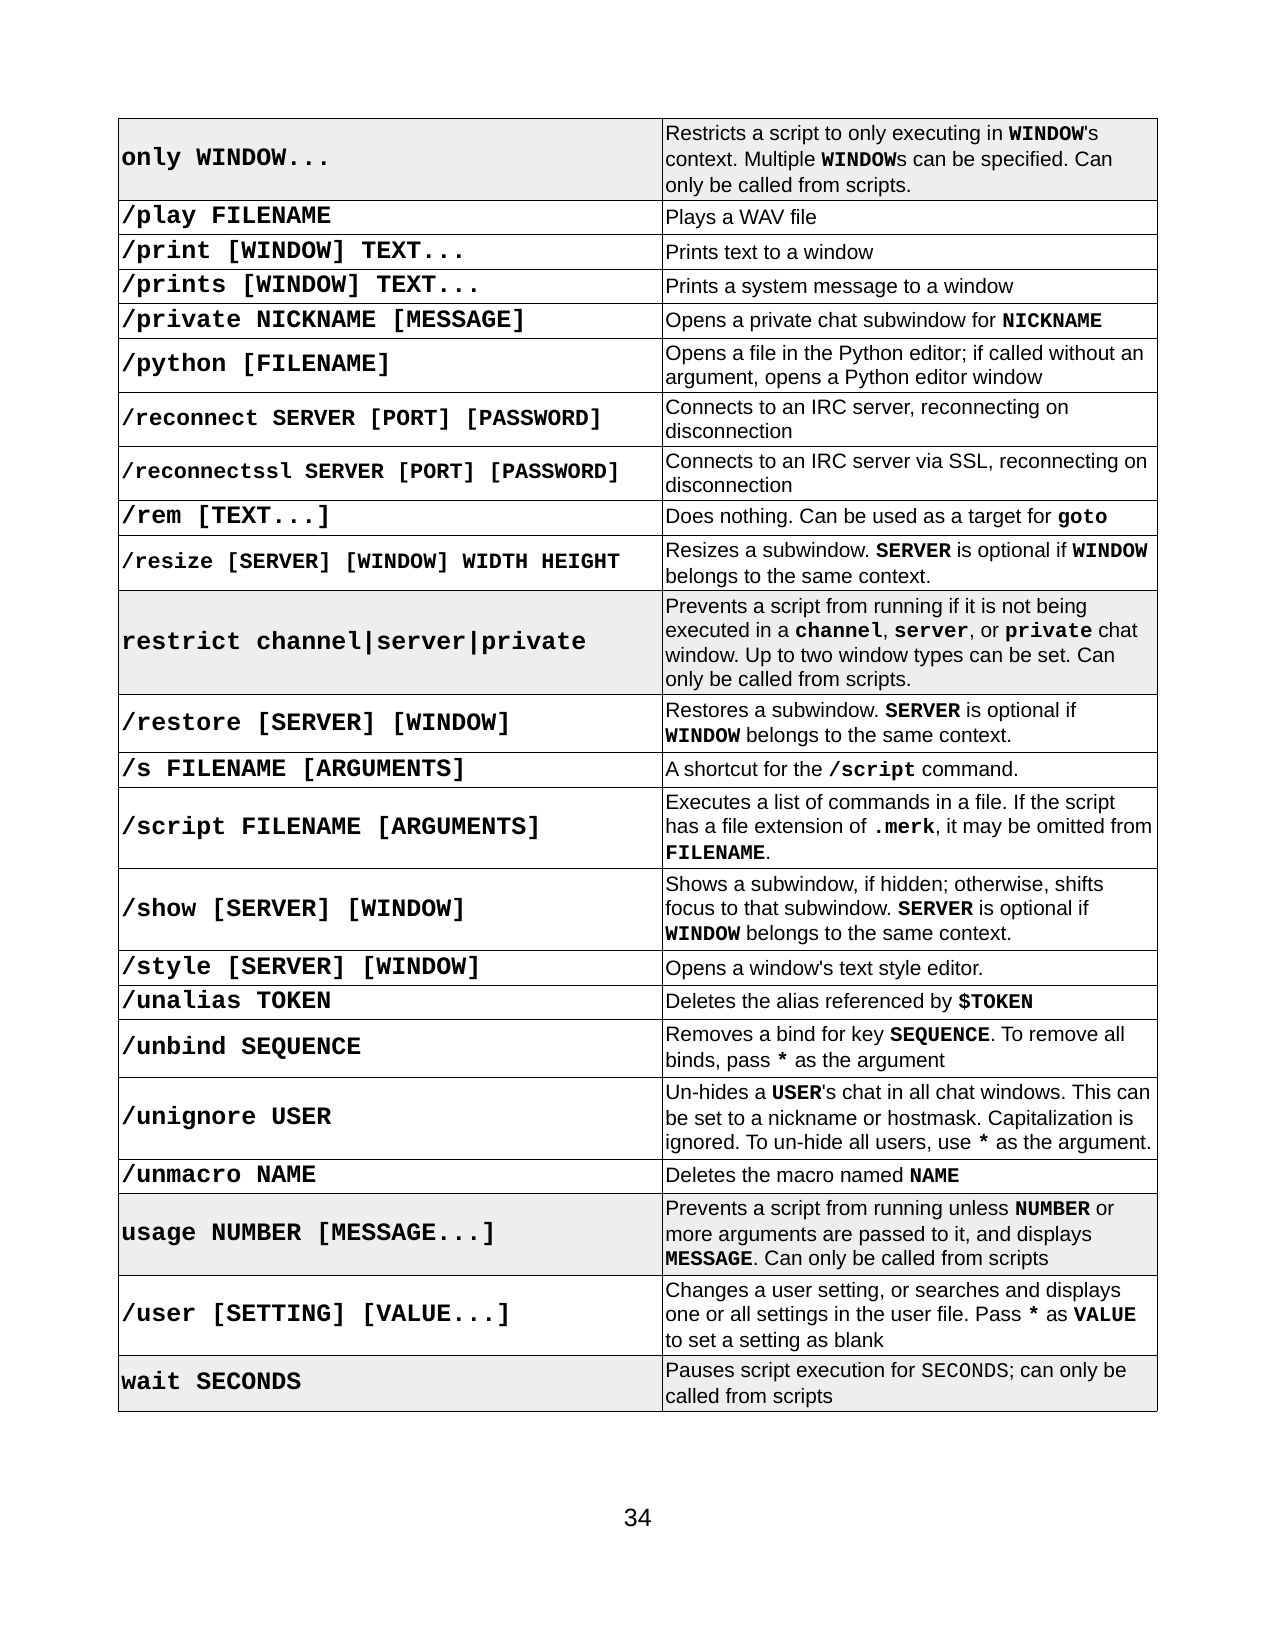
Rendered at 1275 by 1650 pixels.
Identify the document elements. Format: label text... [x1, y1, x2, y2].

table_cell /print [WINDOW] TEXT... [119, 235, 662, 269]
table_cell Deletes the macro named NAME [663, 1160, 1157, 1193]
table_cell /s FILENAME [ARGUMENTS] [119, 753, 662, 787]
table_cell /show [SERVER] [WINDOW] [119, 869, 662, 950]
table_cell /play FILENAME [119, 201, 662, 234]
table_cell Shows a subwindow, if hidden; otherwise, shifts focus to that subwindow. SERVER is optional if WINDOW belongs to the same context. [663, 869, 1157, 950]
table_cell /user [SETTING] [VALUE...] [119, 1276, 662, 1355]
table_cell /private NICKNAME [MESSAGE] [119, 304, 662, 338]
table_cell Opens a private chat subwindow for NICKNAME [663, 304, 1157, 338]
table_cell Resizes a subwindow. SERVER is optional if WINDOW belongs to the same context. [663, 536, 1157, 590]
table_cell /reconnectssl SERVER [PORT] [PASSWORD] [119, 447, 662, 500]
table_cell /unmacro NAME [119, 1160, 662, 1193]
table_cell A shortcut for the /script command. [663, 753, 1157, 787]
table_cell Removes a bind for key SEQUENCE. To remove all binds, pass * as the argument [663, 1020, 1157, 1077]
table_cell Prints a system message to a window [663, 270, 1157, 303]
table_cell Un-hides a USER's chat in all chat windows. This can be set to a nickname or hostmask. Capitalization is ignored. To un-hide all users, use * as the argument. [663, 1078, 1157, 1159]
table_cell usage NUMBER [MESSAGE...] [119, 1194, 662, 1275]
table_cell restrict channel|server|private [119, 591, 662, 694]
table_cell /unbind SEQUENCE [119, 1020, 662, 1077]
table_cell Restricts a script to only executing in WINDOW's context. Multiple WINDOWs can be specified. Can only be called from scripts. [663, 119, 1157, 200]
table_cell /python [FILENAME] [119, 339, 662, 392]
table_cell /rem [TEXT...] [119, 501, 662, 534]
table_cell Pauses script execution for SECONDS; can only be called from scripts [663, 1356, 1157, 1411]
table_cell Restores a subwindow. SERVER is optional if WINDOW belongs to the same context. [663, 695, 1157, 752]
table_cell Connects to an IRC server via SSL, reconnecting on disconnection [663, 447, 1157, 500]
table_cell only WINDOW... [119, 119, 662, 200]
table_cell Opens a file in the Python editor; if called without an argument, opens a Python editor window [663, 339, 1157, 392]
table_cell /resize [SERVER] [WINDOW] WIDTH HEIGHT [119, 536, 662, 590]
table_cell Executes a list of commands in a file. If the script has a file extension of .merk, it may be omitted from FILENAME. [663, 788, 1157, 868]
table_cell /unalias TOKEN [119, 986, 662, 1019]
table_cell /style [SERVER] [WINDOW] [119, 951, 662, 984]
table_cell Plays a WAV file [663, 201, 1157, 234]
table_cell /restore [SERVER] [WINDOW] [119, 695, 662, 752]
table_cell Prevents a script from running if it is not being executed in a channel, server, or private chat window. Up to two window types can be set. Can only be called from scripts. [663, 591, 1157, 694]
table_cell Prints text to a window [663, 235, 1157, 269]
table_cell /unignore USER [119, 1078, 662, 1159]
table_cell Deletes the alias referenced by $TOKEN [663, 986, 1157, 1019]
table_cell Does nothing. Can be used as a target for goto [663, 501, 1157, 534]
table_cell Prevents a script from running unless NUMBER or more arguments are passed to it, and displays MESSAGE. Can only be called from scripts [663, 1194, 1157, 1275]
table_cell Connects to an IRC server, reconnecting on disconnection [663, 393, 1157, 446]
table_cell /reconnect SERVER [PORT] [PASSWORD] [119, 393, 662, 446]
table_cell Opens a window's text style editor. [663, 951, 1157, 984]
table_cell /script FILENAME [ARGUMENTS] [119, 788, 662, 868]
table_cell wait SECONDS [119, 1356, 662, 1411]
table_cell /prints [WINDOW] TEXT... [119, 270, 662, 303]
table_cell Changes a user setting, or searches and displays one or all settings in the user file. Pass * as VALUE to set a setting as blank [663, 1276, 1157, 1355]
